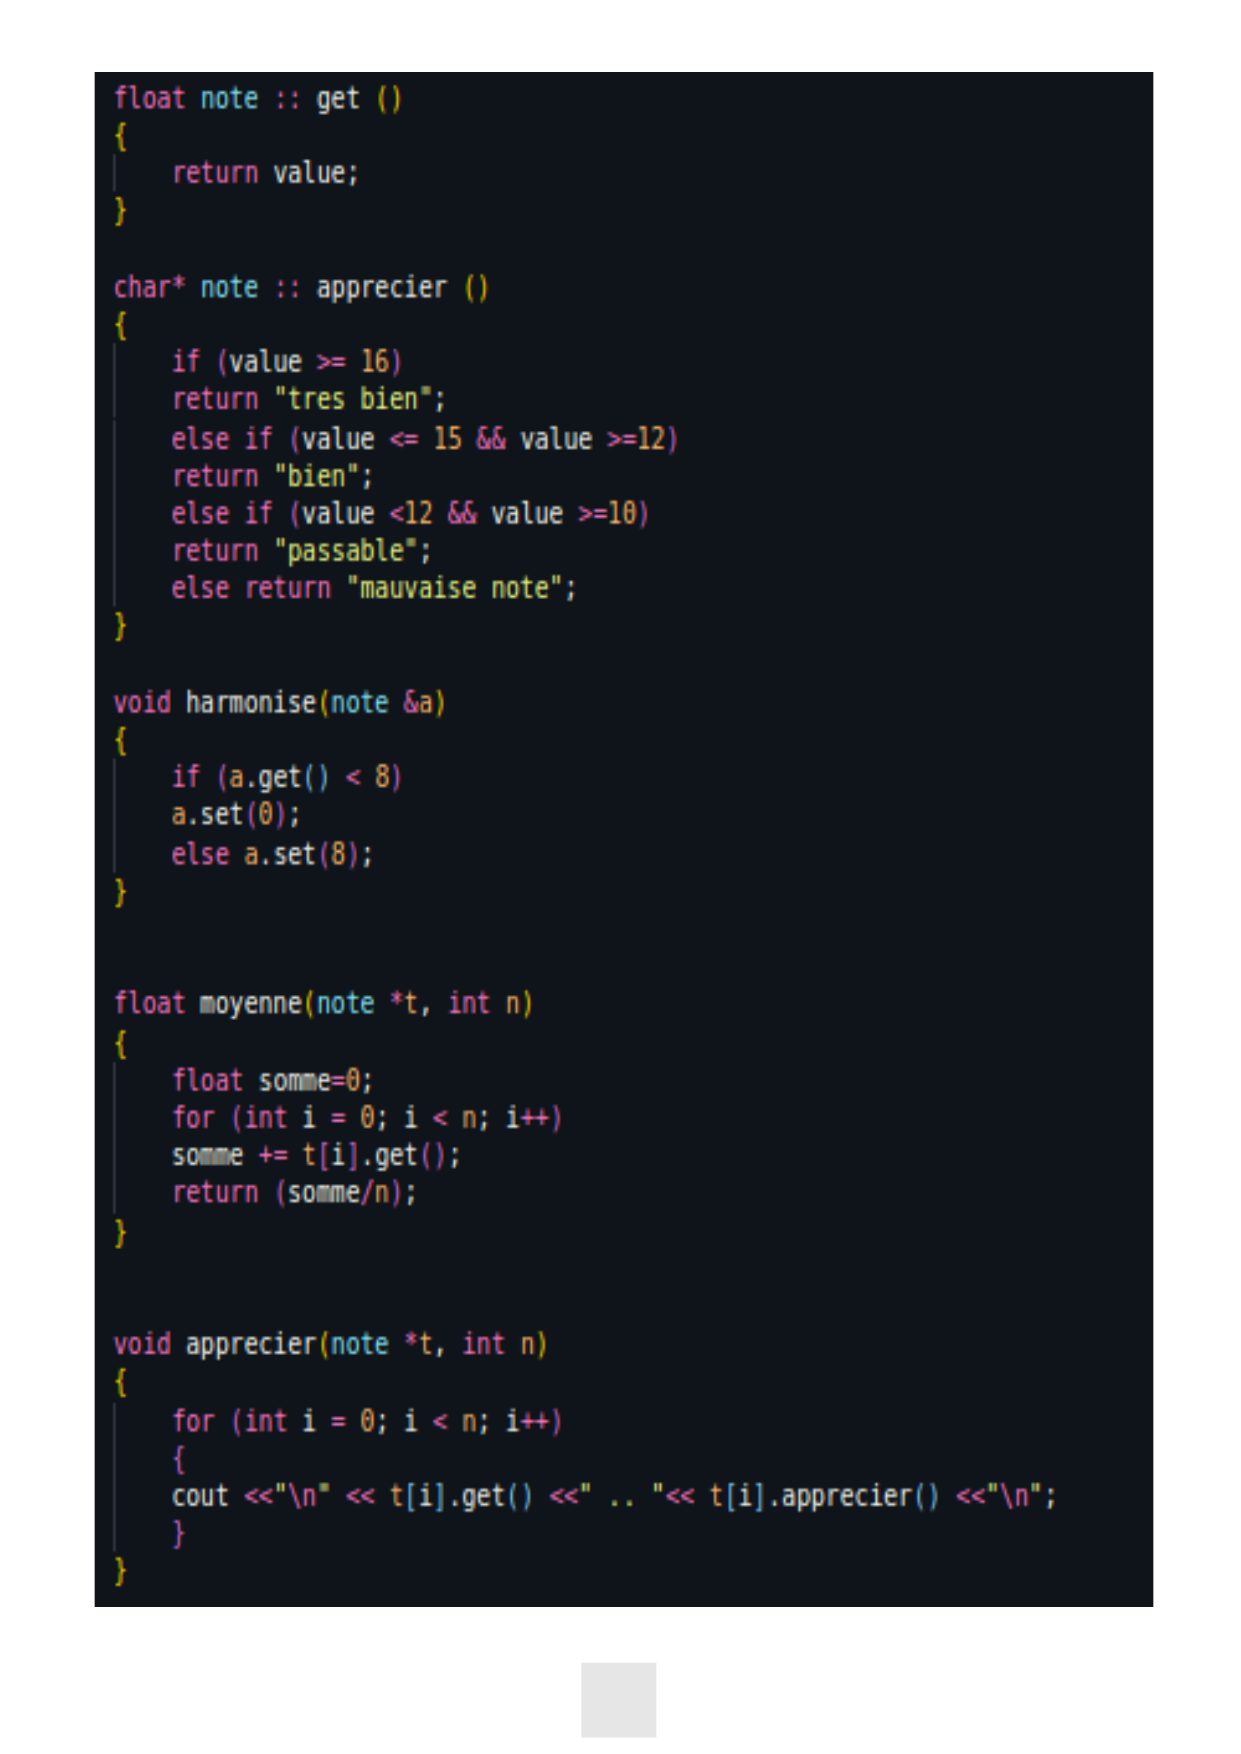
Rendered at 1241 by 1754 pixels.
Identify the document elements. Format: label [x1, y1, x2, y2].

picture [94, 72, 1154, 1607]
